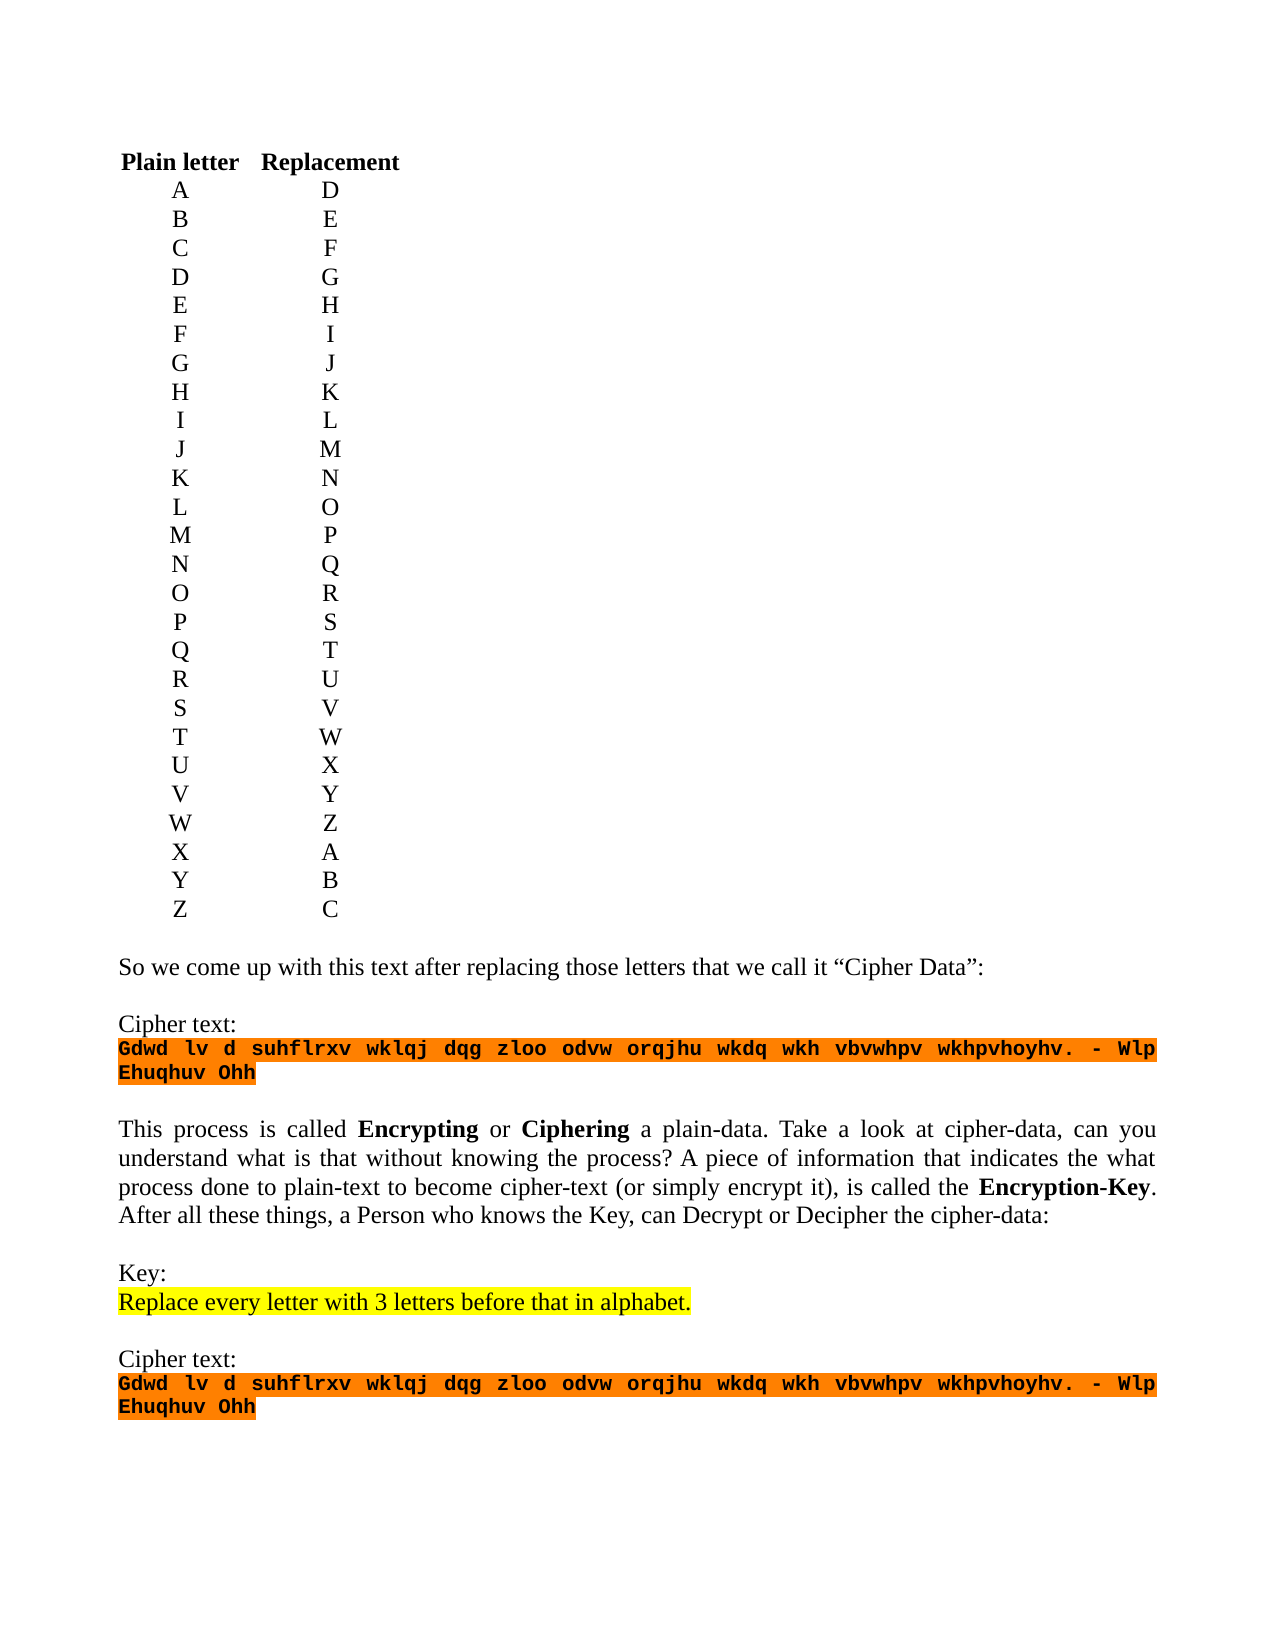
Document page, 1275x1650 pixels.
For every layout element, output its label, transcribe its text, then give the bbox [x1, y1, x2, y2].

table_cell Y [248, 779, 412, 808]
text Gdwd lv d suhflrxv wklqj dqg zloo odvw orqjhu wkdq wkh vbvwhpv wkhpvhoyhv. - Wlp Ehuqhuv Ohh [118, 1373, 1157, 1420]
table_cell E [248, 204, 412, 233]
table_header Replacement [248, 147, 412, 176]
table_cell O [112, 578, 248, 607]
table_cell L [248, 406, 412, 434]
table_cell T [112, 722, 248, 751]
table_cell B [248, 866, 412, 894]
table_cell D [112, 262, 248, 291]
table_cell P [112, 607, 248, 636]
text Cipher text: [118, 1344, 1157, 1373]
text This process is called Encrypting or Ciphering a plain-data. Take a look at cipher-data, can you understand what is that without knowing the process? A piece of information that indicates the what process done to plain-text to become cipher-text (or simply encrypt it), is called the Encryption-Key. After all these things, a Person who knows the Key, can Decrypt or Decipher the cipher-data: [118, 1114, 1157, 1229]
table_cell D [248, 176, 412, 204]
table_cell U [248, 664, 412, 693]
text Cipher text: [118, 1009, 1157, 1038]
table_cell K [248, 377, 412, 406]
text Key: [118, 1258, 1157, 1287]
table_cell O [248, 492, 412, 521]
table_cell J [248, 348, 412, 377]
table_cell G [112, 348, 248, 377]
table_cell C [248, 894, 412, 923]
text Replace every letter with 3 letters before that in alphabet. [118, 1287, 1157, 1315]
table_cell G [248, 262, 412, 291]
table_cell H [248, 291, 412, 319]
table_cell N [248, 463, 412, 492]
table_cell R [248, 578, 412, 607]
table_cell W [248, 722, 412, 751]
table_cell H [112, 377, 248, 406]
table_cell B [112, 204, 248, 233]
table_cell L [112, 492, 248, 521]
table_cell R [112, 664, 248, 693]
table_cell A [248, 837, 412, 866]
table_cell M [248, 434, 412, 463]
table_cell Q [248, 549, 412, 578]
table_cell M [112, 521, 248, 549]
table_cell A [112, 176, 248, 204]
table_cell V [112, 779, 248, 808]
table_cell Z [248, 808, 412, 837]
table_cell F [248, 233, 412, 262]
table_cell E [112, 291, 248, 319]
text So we come up with this text after replacing those letters that we call it “Cipher Data”: [118, 952, 1157, 981]
table_cell Q [112, 636, 248, 664]
table_cell T [248, 636, 412, 664]
table_cell P [248, 521, 412, 549]
table_cell V [248, 693, 412, 722]
table_cell F [112, 319, 248, 348]
table_cell U [112, 751, 248, 779]
table_cell X [248, 751, 412, 779]
table_cell K [112, 463, 248, 492]
table_cell I [112, 406, 248, 434]
text Gdwd lv d suhflrxv wklqj dqg zloo odvw orqjhu wkdq wkh vbvwhpv wkhpvhoyhv. - Wlp Ehuqhuv Ohh [118, 1038, 1157, 1085]
table_cell X [112, 837, 248, 866]
table_cell S [112, 693, 248, 722]
table_cell S [248, 607, 412, 636]
table_cell Y [112, 866, 248, 894]
table_cell J [112, 434, 248, 463]
table_cell I [248, 319, 412, 348]
table_cell N [112, 549, 248, 578]
table_header Plain letter [112, 147, 248, 176]
table_cell W [112, 808, 248, 837]
table_cell C [112, 233, 248, 262]
table_cell Z [112, 894, 248, 923]
